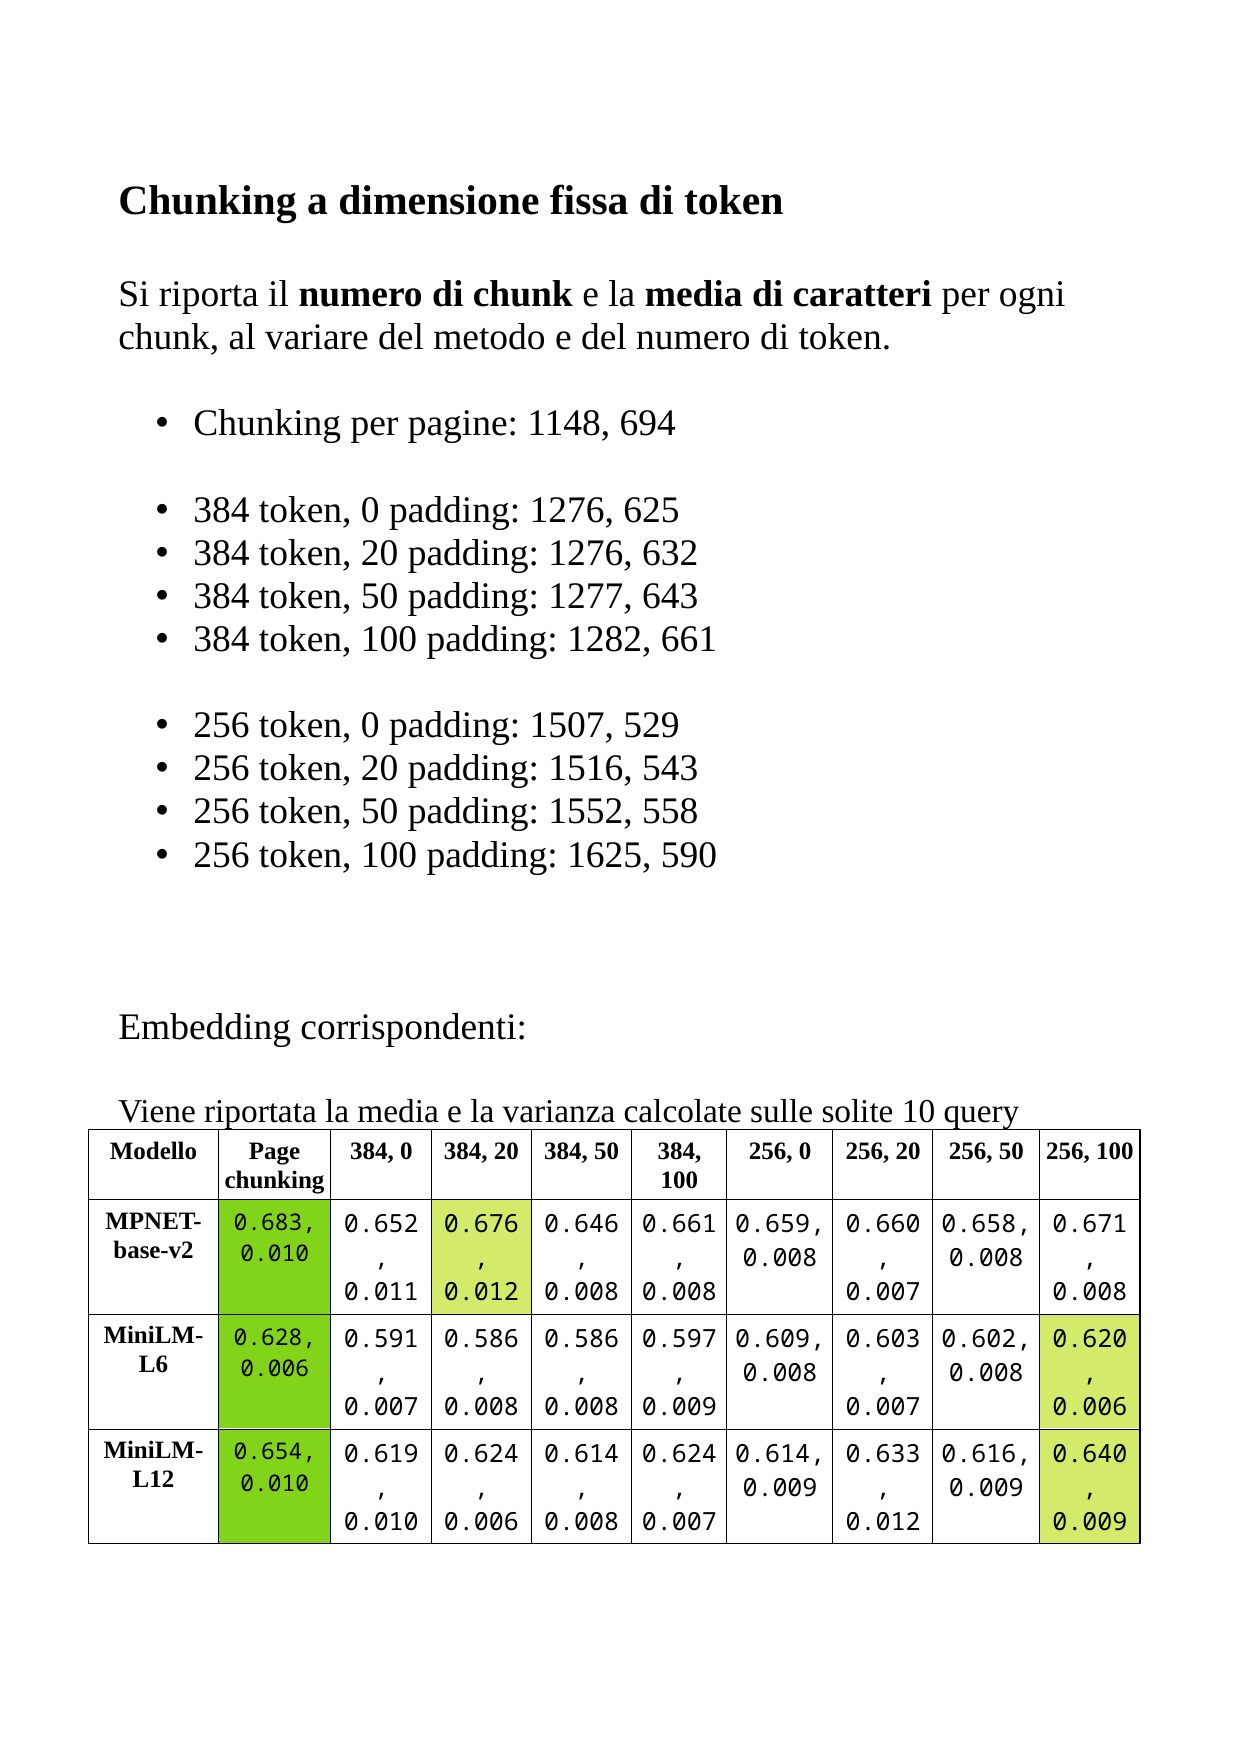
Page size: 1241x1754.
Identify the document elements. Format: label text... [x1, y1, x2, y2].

list 384 token, 20 padding: 1276, 632 [156, 530, 1122, 573]
table_cell MiniLM-L12 [89, 1430, 218, 1543]
table_cell 0.586, 0.008 [432, 1315, 531, 1428]
table_cell 0.661, 0.008 [632, 1200, 726, 1314]
table_cell 0.628, 0.006 [219, 1315, 330, 1428]
list 256 token, 0 padding: 1507, 529 [156, 703, 1122, 746]
table_header 384, 20 [432, 1130, 531, 1199]
table_cell 0.614, 0.009 [727, 1430, 832, 1543]
table_cell 0.591, 0.007 [331, 1315, 431, 1428]
table_cell 0.624, 0.006 [432, 1430, 531, 1543]
table_cell 0.624, 0.007 [632, 1430, 726, 1543]
table_cell 0.603, 0.007 [833, 1315, 932, 1428]
table_header 384, 100 [632, 1130, 726, 1199]
table_cell 0.658, 0.008 [933, 1200, 1039, 1314]
text Embedding corrispondenti: [118, 1004, 1122, 1048]
table_cell 0.586, 0.008 [532, 1315, 631, 1428]
text Si riporta il numero di chunk e la media di caratteri per ogni chunk, al variare del metodo e del numero di token. [118, 271, 1122, 358]
list 256 token, 100 padding: 1625, 590 [156, 832, 1122, 875]
table_cell 0.660, 0.007 [833, 1200, 932, 1314]
table_cell MPNET-base-v2 [89, 1200, 218, 1314]
table_header 256, 20 [833, 1130, 932, 1199]
table_cell 0.620, 0.006 [1040, 1315, 1139, 1428]
table_header 384, 50 [532, 1130, 631, 1199]
table_cell 0.654, 0.010 [219, 1430, 330, 1543]
text Viene riportata la media e la varianza calcolate sulle solite 10 query [118, 1091, 1122, 1129]
table_header 384, 0 [331, 1130, 431, 1199]
table_cell 0.652, 0.011 [331, 1200, 431, 1314]
list 384 token, 0 padding: 1276, 625 [156, 487, 1122, 530]
table_cell 0.659, 0.008 [727, 1200, 832, 1314]
table_cell 0.614, 0.008 [532, 1430, 631, 1543]
table_cell 0.676, 0.012 [432, 1200, 531, 1314]
list Chunking per pagine: 1148, 694 [156, 401, 1122, 444]
text Chunking a dimensione fissa di token [118, 176, 1122, 223]
table_cell 0.597, 0.009 [632, 1315, 726, 1428]
table_cell 0.683, 0.010 [219, 1200, 330, 1314]
table_header 256, 50 [933, 1130, 1039, 1199]
table_cell 0.671, 0.008 [1040, 1200, 1139, 1314]
list 384 token, 100 padding: 1282, 661 [156, 616, 1122, 659]
list 256 token, 50 padding: 1552, 558 [156, 789, 1122, 832]
table_cell 0.616, 0.009 [933, 1430, 1039, 1543]
table_cell 0.619, 0.010 [331, 1430, 431, 1543]
table_cell 0.640, 0.009 [1040, 1430, 1139, 1543]
table_header 256, 100 [1040, 1130, 1139, 1199]
table_cell MiniLM-L6 [89, 1315, 218, 1428]
table_header Modello [89, 1130, 218, 1199]
table_cell 0.602, 0.008 [933, 1315, 1039, 1428]
table_cell 0.633, 0.012 [833, 1430, 932, 1543]
list 384 token, 50 padding: 1277, 643 [156, 573, 1122, 616]
table_header 256, 0 [727, 1130, 832, 1199]
table_header Page chunking [219, 1130, 330, 1199]
table_cell 0.609, 0.008 [727, 1315, 832, 1428]
list 256 token, 20 padding: 1516, 543 [156, 746, 1122, 789]
table_cell 0.646, 0.008 [532, 1200, 631, 1314]
